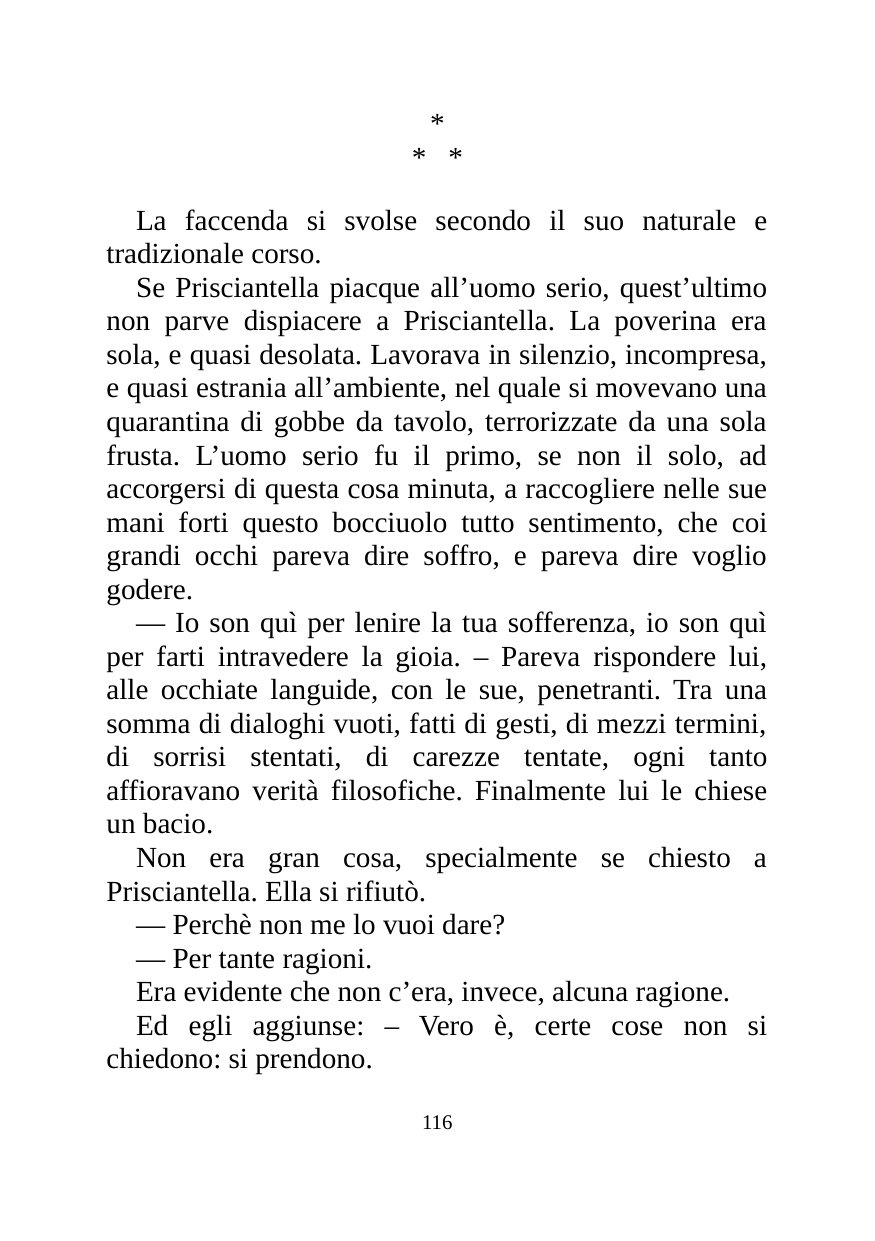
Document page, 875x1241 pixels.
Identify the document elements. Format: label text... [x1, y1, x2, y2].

text — Io son quì per lenire la tua sofferenza, io son quì per farti intravedere la gioia. – Pareva rispondere lui, alle occhiate languide, con le sue, penetranti. Tra una somma di dialoghi vuoti, fatti di gesti, di mezzi termini, di sorrisi stentati, di carezze tentate, ogni tanto affioravano verità filosofiche. Finalmente lui le chiese un bacio. [106, 605, 768, 840]
text — Perchè non me lo vuoi dare? [106, 907, 768, 941]
text Se Prisciantella piacque all’uomo serio, quest’ultimo non parve dispiacere a Prisciantella. La poverina era sola, e quasi desolata. Lavorava in silenzio, incompresa, e quasi estrania all’ambiente, nel quale si movevano una quarantina di gobbe da tavolo, terrorizzate da una sola frusta. L’uomo serio fu il primo, se non il solo, ad accorgersi di questa cosa minuta, a raccogliere nelle sue mani forti questo bocciuolo tutto sentimento, che coi grandi occhi pareva dire soffro, e pareva dire voglio godere. [106, 270, 768, 605]
text Ed egli aggiunse: – Vero è, certe cose non si chiedono: si prendono. [106, 1008, 768, 1075]
text Non era gran cosa, specialmente se chiesto a Prisciantella. Ella si rifiutò. [106, 840, 768, 907]
text * * * [106, 106, 768, 173]
text — Per tante ragioni. [106, 941, 768, 974]
text La faccenda si svolse secondo il suo naturale e tradizionale corso. [106, 203, 768, 270]
text Era evidente che non c’era, invece, alcuna ragione. [106, 974, 768, 1008]
